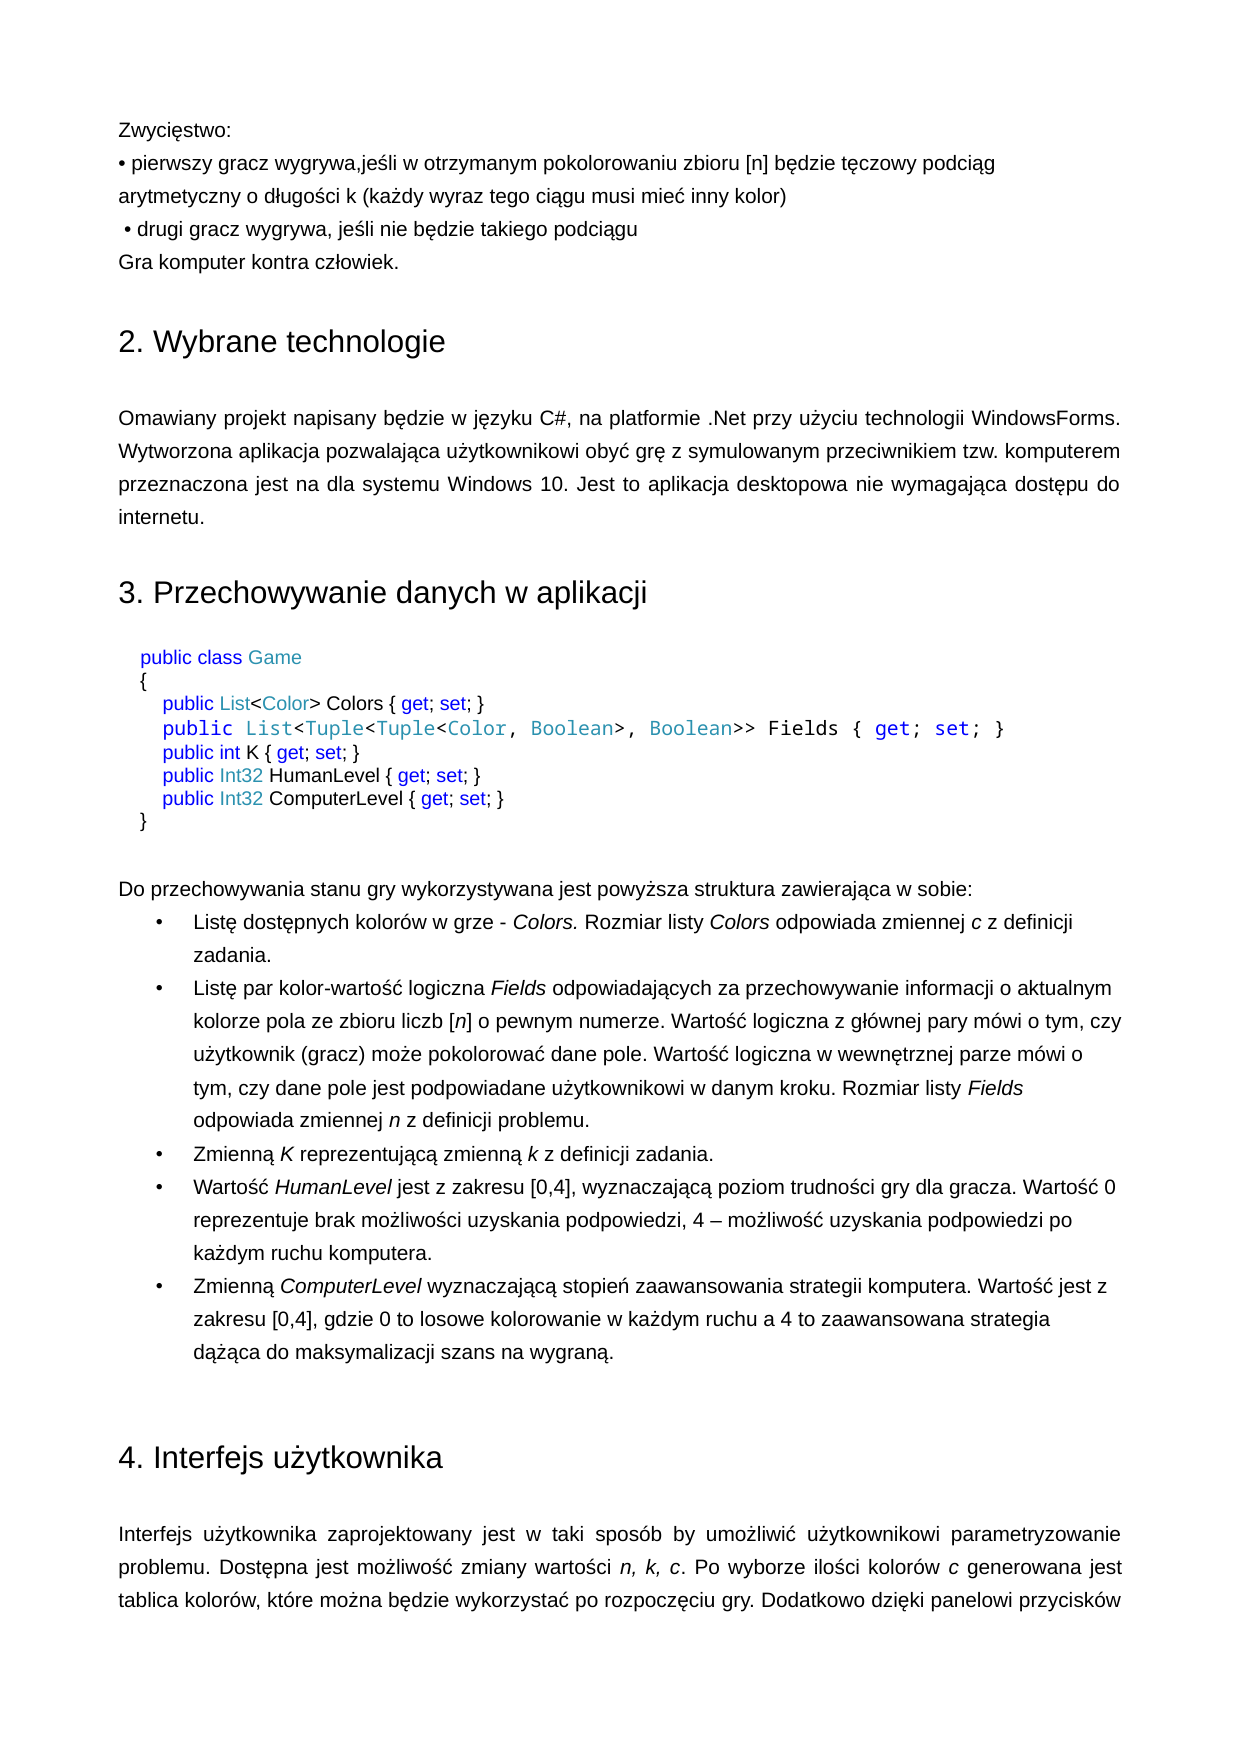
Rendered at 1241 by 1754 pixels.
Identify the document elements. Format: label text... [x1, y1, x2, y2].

text { [118, 669, 1122, 692]
list Listę dostępnych kolorów w grze - Colors. Rozmiar listy Colors odpowiada zmiennej c z definicji zadania. [156, 910, 1122, 967]
text Gra komputer kontra człowiek. [118, 250, 1122, 274]
text Do przechowywania stanu gry wykorzystywana jest powyższa struktura zawierająca w sobie: [118, 877, 1122, 901]
text public List<Color> Colors { get; set; } [118, 692, 1122, 714]
text public Int32 ComputerLevel { get; set; } [118, 787, 1122, 809]
text 4. Interfejs użytkownika [118, 1439, 1122, 1475]
text public Int32 HumanLevel { get; set; } [118, 764, 1122, 787]
text } [118, 809, 1122, 832]
list Zmienną K reprezentującą zmienną k z definicji zadania. [156, 1141, 1122, 1165]
text Omawiany projekt napisany będzie w języku C#, na platformie .Net przy użyciu technologii WindowsForms. Wytworzona aplikacja pozwalająca użytkownikowi obyć grę z symulowanym przeciwnikiem tzw. komputerem przeznaczona jest na dla systemu Windows 10. Jest to aplikacja desktopowa nie wymagająca dostępu do internetu. [118, 405, 1122, 528]
text public class Game [118, 646, 1122, 669]
text • pierwszy gracz wygrywa,jeśli w otrzymanym pokolorowaniu zbioru [n] będzie tęczowy podciąg arytmetyczny o długości k (każdy wyraz tego ciągu musi mieć inny kolor) [118, 151, 1122, 208]
text 2. Wybrane technologie [118, 323, 1122, 359]
text Zwycięstwo: [118, 118, 1122, 142]
list Wartość HumanLevel jest z zakresu [0,4], wyznaczającą poziom trudności gry dla gracza. Wartość 0 reprezentuje brak możliwości uzyskania podpowiedzi, 4 – możliwość uzyskania podpowiedzi po każdym ruchu komputera. [156, 1174, 1122, 1264]
list Zmienną ComputerLevel wyznaczającą stopień zaawansowania strategii komputera. Wartość jest z zakresu [0,4], gdzie 0 to losowe kolorowanie w każdym ruchu a 4 to zaawansowana strategia dążąca do maksymalizacji szans na wygraną. [156, 1274, 1122, 1364]
text public List<Tuple<Tuple<Color, Boolean>, Boolean>> Fields { get; set; } [118, 714, 1122, 741]
text Interfejs użytkownika zaprojektowany jest w taki sposób by umożliwić użytkownikowi parametryzowanie problemu. Dostępna jest możliwość zmiany wartości n, k, c. Po wyborze ilości kolorów c generowana jest tablica kolorów, które można będzie wykorzystać po rozpoczęciu gry. Dodatkowo dzięki panelowi przycisków [118, 1522, 1122, 1612]
list Listę par kolor-wartość logiczna Fields odpowiadających za przechowywanie informacji o aktualnym kolorze pola ze zbioru liczb [n] o pewnym numerze. Wartość logiczna z głównej pary mówi o tym, czy użytkownik (gracz) może pokolorować dane pole. Wartość logiczna w wewnętrznej parze mówi o tym, czy dane pole jest podpowiadane użytkownikowi w danym kroku. Rozmiar listy Fields odpowiada zmiennej n z definicji problemu. [156, 976, 1122, 1132]
text • drugi gracz wygrywa, jeśli nie będzie takiego podciągu [118, 217, 1122, 241]
text public int K { get; set; } [118, 741, 1122, 764]
text 3. Przechowywanie danych w aplikacji [118, 574, 1122, 610]
